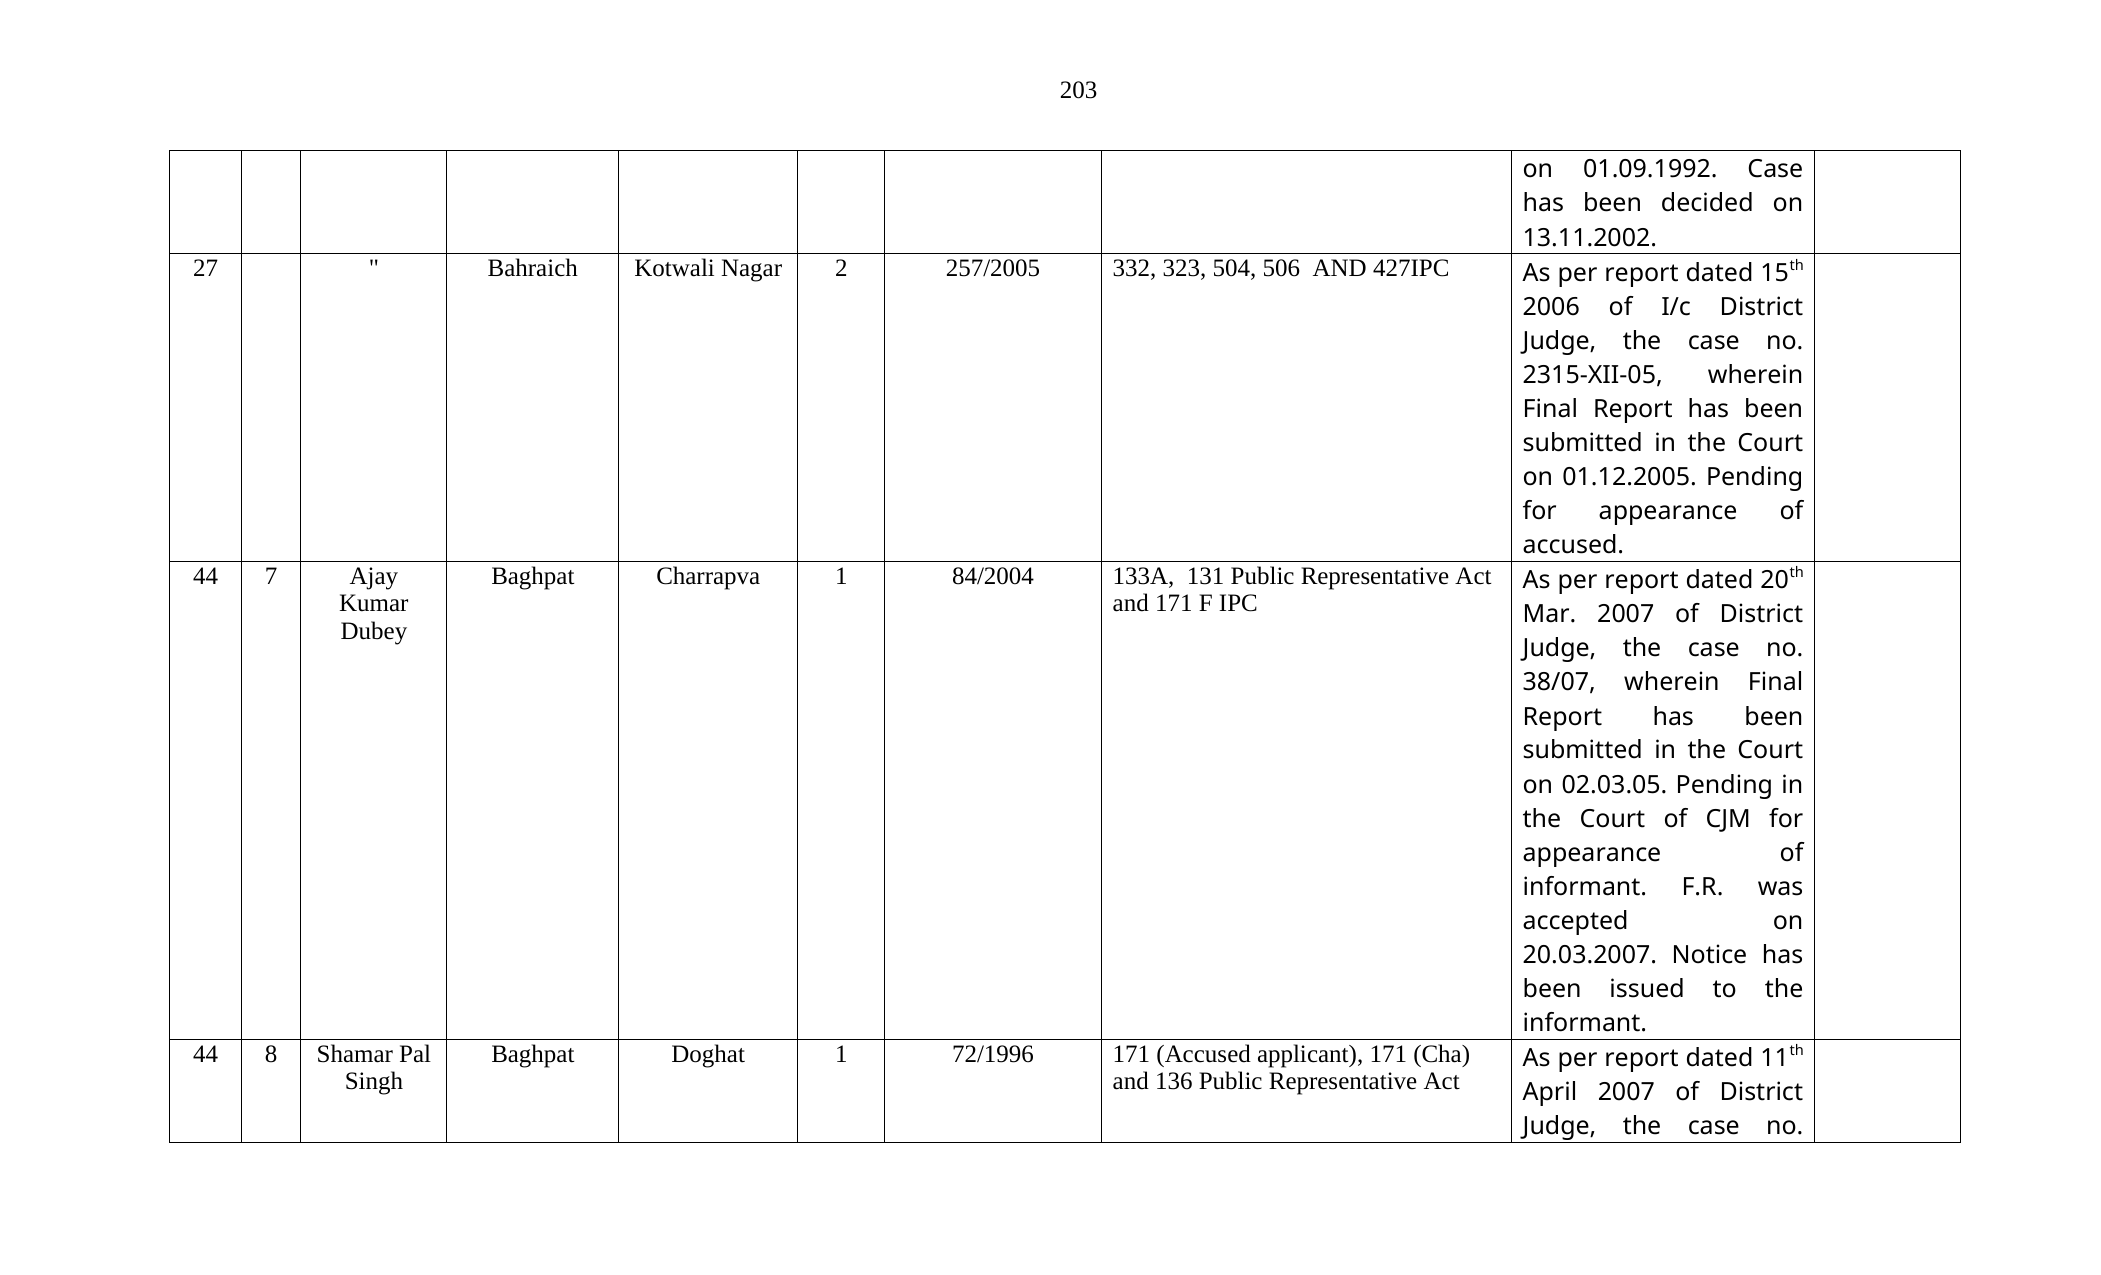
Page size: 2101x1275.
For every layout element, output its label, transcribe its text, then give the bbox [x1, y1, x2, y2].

table_cell 257/2005 [885, 254, 1101, 561]
table_cell [170, 151, 241, 253]
table_cell [242, 151, 300, 253]
table_cell Kotwali Nagar [619, 254, 797, 561]
table_cell [301, 151, 446, 253]
table_cell [447, 151, 618, 253]
table_cell Baghpat [447, 1040, 618, 1142]
table_cell [1815, 562, 1960, 1039]
table_cell 44 [170, 562, 241, 1039]
table_cell 7 [242, 562, 300, 1039]
table_cell Charrapva [619, 562, 797, 1039]
table_cell 8 [242, 1040, 300, 1142]
table_cell As per report dated 15th 2006 of I/c District Judge, the case no. 2315-XII-05, wherein Final Report has been submitted in the Court on 01.12.2005. Pending for appearance of accused. [1512, 254, 1814, 561]
table_cell Shamar Pal Singh [301, 1040, 446, 1142]
table_cell [1815, 151, 1960, 253]
table_cell [619, 151, 797, 253]
table_cell Bahraich [447, 254, 618, 561]
table_cell Baghpat [447, 562, 618, 1039]
table_cell 171 (Accused applicant), 171 (Cha) and 136 Public Representative Act [1102, 1040, 1511, 1142]
table_cell [798, 151, 884, 253]
table_cell on 01.09.1992. Case has been decided on 13.11.2002. [1512, 151, 1814, 253]
table_cell 1 [798, 562, 884, 1039]
table_cell 84/2004 [885, 562, 1101, 1039]
table_cell 133A, 131 Public Representative Act and 171 F IPC [1102, 562, 1511, 1039]
table_cell Doghat [619, 1040, 797, 1142]
table_cell 2 [798, 254, 884, 561]
table_cell Ajay Kumar Dubey [301, 562, 446, 1039]
table_cell As per report dated 11th April 2007 of District Judge, the case no. [1512, 1040, 1814, 1142]
table_cell [242, 254, 300, 561]
table_cell " [301, 254, 446, 561]
table_cell 44 [170, 1040, 241, 1142]
table_cell [1815, 1040, 1960, 1142]
table_cell 332, 323, 504, 506 AND 427IPC [1102, 254, 1511, 561]
table_cell [1815, 254, 1960, 561]
table_cell [1102, 151, 1511, 253]
table_cell 72/1996 [885, 1040, 1101, 1142]
table_cell [885, 151, 1101, 253]
table_cell 27 [170, 254, 241, 561]
table_cell As per report dated 20th Mar. 2007 of District Judge, the case no. 38/07, wherein Final Report has been submitted in the Court on 02.03.05. Pending in the Court of CJM for appearance of informant. F.R. was accepted on 20.03.2007. Notice has been issued to the informant. [1512, 562, 1814, 1039]
table_cell 1 [798, 1040, 884, 1142]
